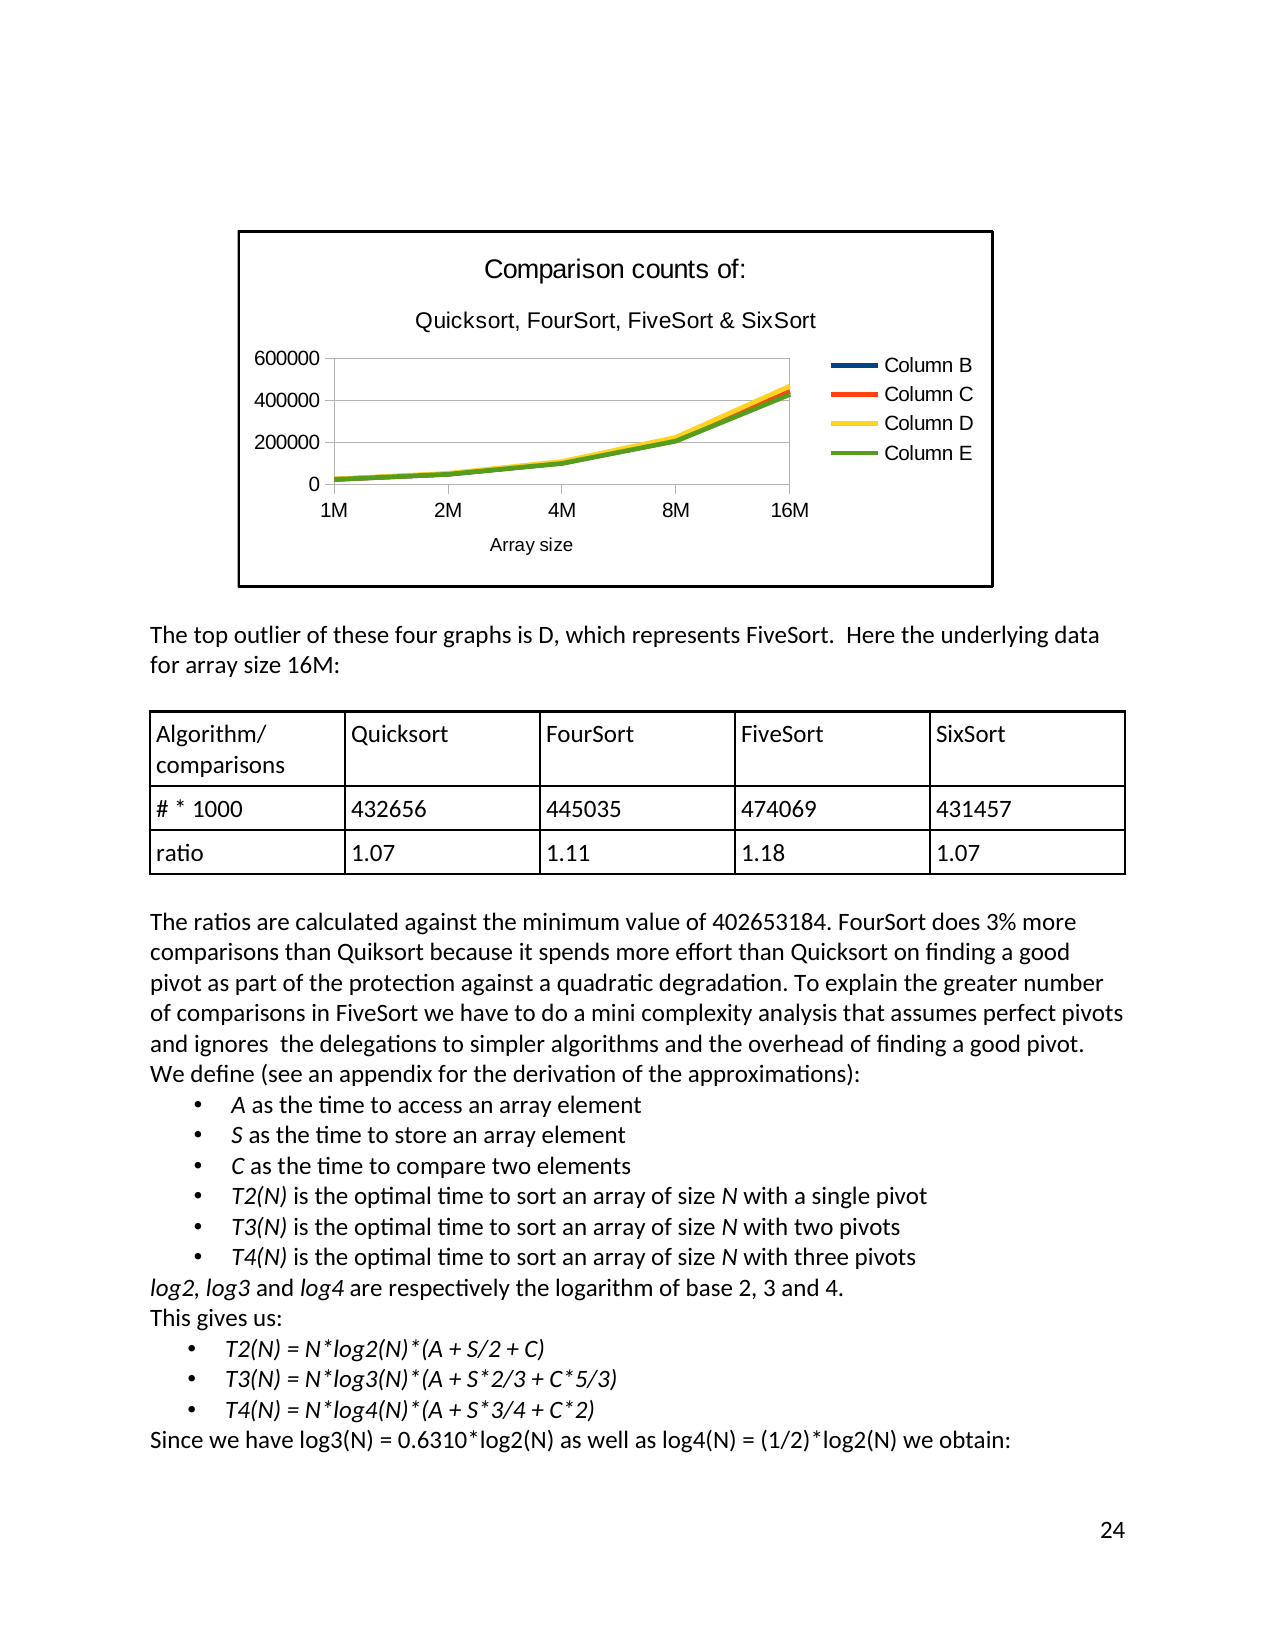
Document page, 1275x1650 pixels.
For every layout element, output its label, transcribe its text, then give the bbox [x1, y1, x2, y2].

list T3(N) is the optimal time to sort an array of size N with two pivots [194, 1211, 1125, 1241]
table_cell # * 1000 [151, 787, 344, 829]
table_cell 1.07 [931, 831, 1124, 873]
list T2(N) = N*log2(N)*(A + S/2 + C) [187, 1333, 1125, 1363]
table_cell 1.18 [736, 831, 929, 873]
table_header SixSort [931, 713, 1124, 785]
table_header Algorithm/ comparisons [151, 713, 344, 785]
text The top outlier of these four graphs is D, which represents FiveSort. Here the underlying data for array size 16M: [150, 619, 1125, 680]
text log2, log3 and log4 are respectively the logarithm of base 2, 3 and 4. [150, 1272, 1125, 1302]
list C as the time to compare two elements [194, 1150, 1125, 1180]
list T4(N) is the optimal time to sort an array of size N with three pivots [194, 1241, 1125, 1272]
list T3(N) = N*log3(N)*(A + S*2/3 + C*5/3) [187, 1363, 1125, 1394]
table_cell 445035 [541, 787, 734, 829]
list A as the time to access an array element [194, 1089, 1125, 1119]
table_cell 1.11 [541, 831, 734, 873]
table_cell 432656 [346, 787, 539, 829]
list T4(N) = N*log4(N)*(A + S*3/4 + C*2) [187, 1394, 1125, 1424]
table_cell 431457 [931, 787, 1124, 829]
table_header FiveSort [736, 713, 929, 785]
table_cell 474069 [736, 787, 929, 829]
text Since we have log3(N) = 0.6310*log2(N) as well as log4(N) = (1/2)*log2(N) we obtain: [150, 1424, 1125, 1455]
table_header Quicksort [346, 713, 539, 785]
text The ratios are calculated against the minimum value of 402653184. FourSort does 3% more comparisons than Quiksort because it spends more effort than Quicksort on finding a good pivot as part of the protection against a quadratic degradation. To explain the greater number of comparisons in FiveSort we have to do a mini complexity analysis that assumes perfect pivots and ignores the delegations to simpler algorithms and the overhead of finding a good pivot. We define (see an appendix for the derivation of the approximations): [150, 906, 1125, 1089]
table_header FourSort [541, 713, 734, 785]
list S as the time to store an array element [194, 1119, 1125, 1150]
table_cell 1.07 [346, 831, 539, 873]
table_cell ratio [151, 831, 344, 873]
list T2(N) is the optimal time to sort an array of size N with a single pivot [194, 1180, 1125, 1211]
text This gives us: [150, 1302, 1125, 1333]
